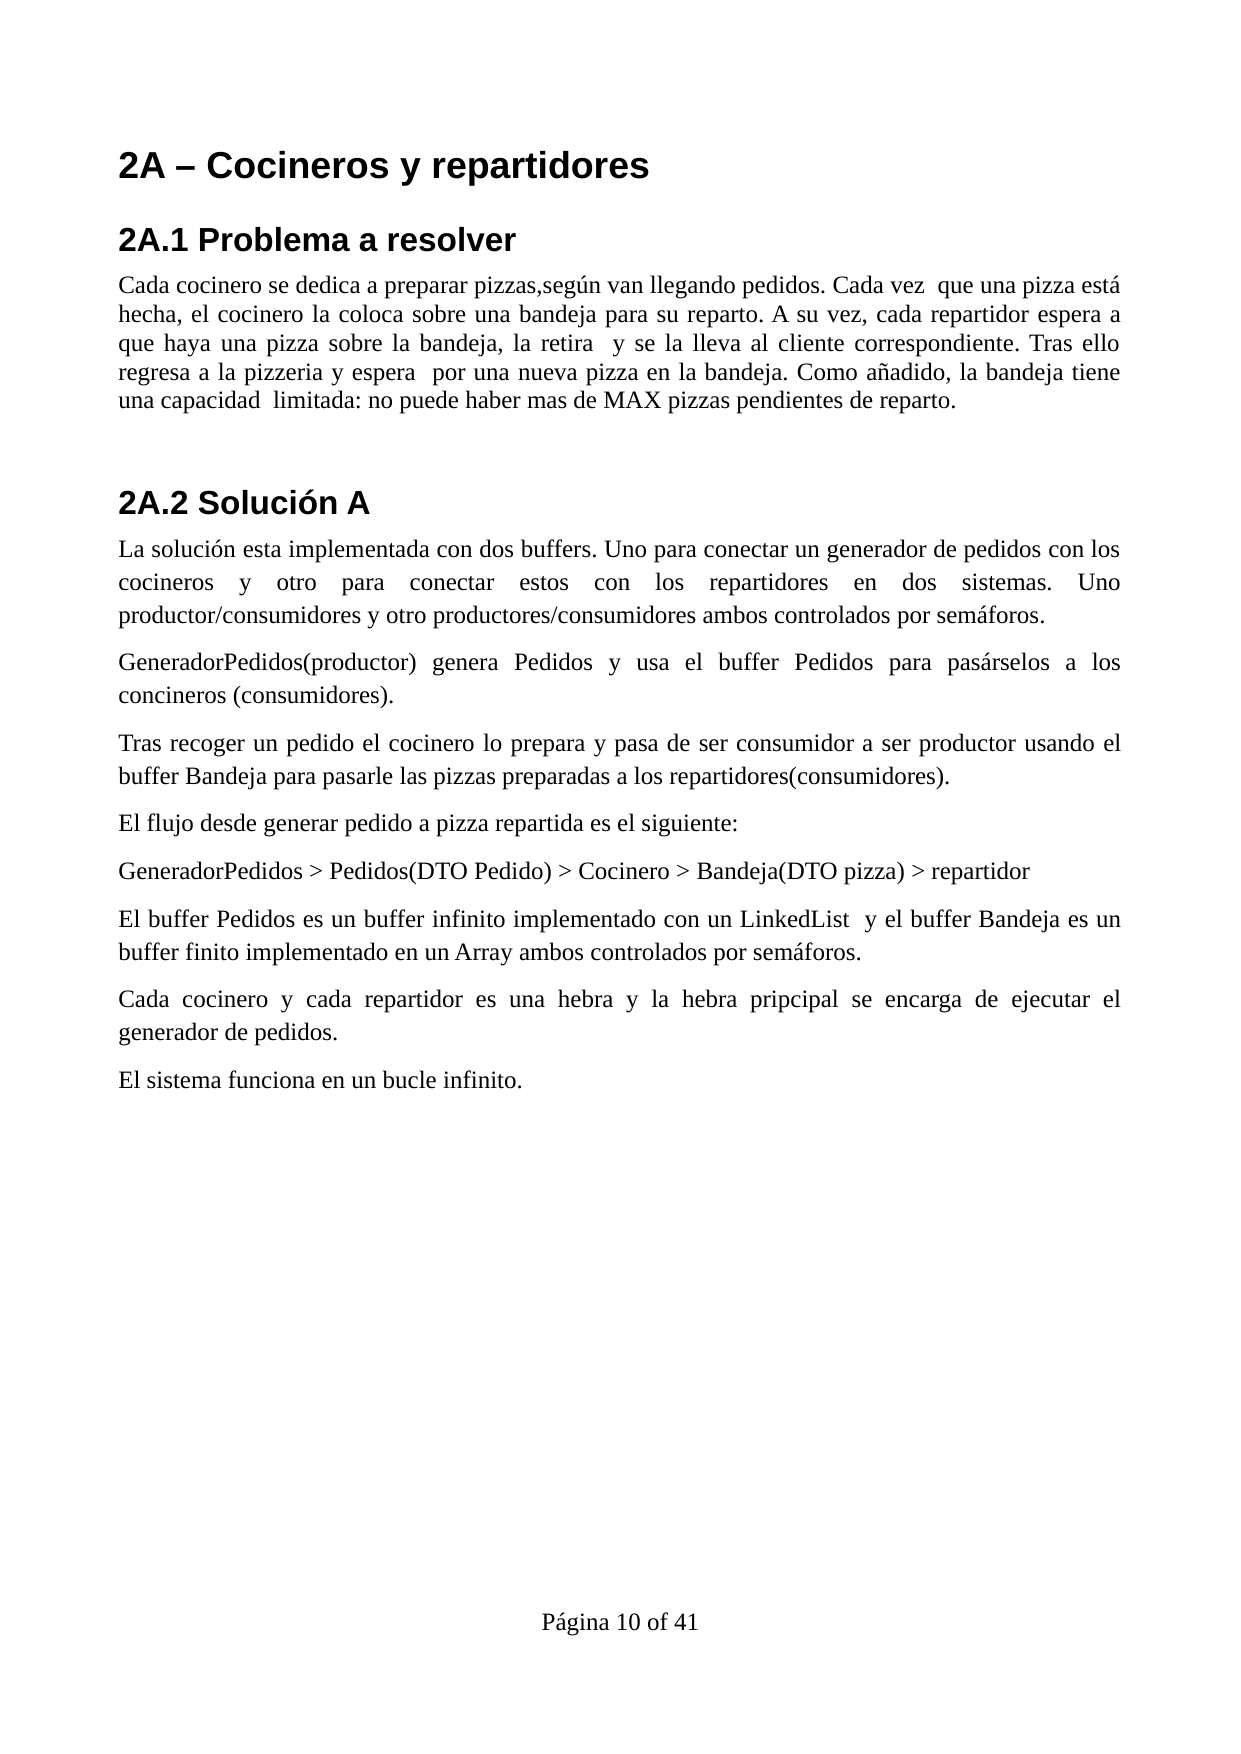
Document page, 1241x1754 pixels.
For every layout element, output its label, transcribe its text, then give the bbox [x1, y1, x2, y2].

text GeneradorPedidos > Pedidos(DTO Pedido) > Cocinero > Bandeja(DTO pizza) > repartidor [118, 856, 1122, 885]
subtitle 2A.1 Problema a resolver [118, 219, 1122, 258]
text Cada cocinero se dedica a preparar pizzas,según van llegando pedidos. Cada vez que una pizza está hecha, el cocinero la coloca sobre una bandeja para su reparto. A su vez, cada repartidor espera a que haya una pizza sobre la bandeja, la retira y se la lleva al cliente correspondiente. Tras ello regresa a la pizzeria y espera por una nueva pizza en la bandeja. Como añadido, la bandeja tiene una capacidad limitada: no puede haber mas de MAX pizzas pendientes de reparto. [118, 271, 1122, 414]
text Cada cocinero y cada repartidor es una hebra y la hebra pripcipal se encarga de ejecutar el generador de pedidos. [118, 984, 1122, 1046]
text GeneradorPedidos(productor) genera Pedidos y usa el buffer Pedidos para pasárselos a los concineros (consumidores). [118, 647, 1122, 709]
subtitle 2A.2 Solución A [118, 483, 1122, 521]
text El flujo desde generar pedido a pizza repartida es el siguiente: [118, 808, 1122, 837]
subtitle 2A – Cocineros y repartidores [118, 143, 1122, 186]
text El buffer Pedidos es un buffer infinito implementado con un LinkedList y el buffer Bandeja es un buffer finito implementado en un Array ambos controlados por semáforos. [118, 904, 1122, 966]
text El sistema funciona en un bucle infinito. [118, 1065, 1122, 1094]
text Tras recoger un pedido el cocinero lo prepara y pasa de ser consumidor a ser productor usando el buffer Bandeja para pasarle las pizzas preparadas a los repartidores(consumidores). [118, 728, 1122, 790]
text La solución esta implementada con dos buffers. Uno para conectar un generador de pedidos con los cocineros y otro para conectar estos con los repartidores en dos sistemas. Uno productor/consumidores y otro productores/consumidores ambos controlados por semáforos. [118, 534, 1122, 628]
